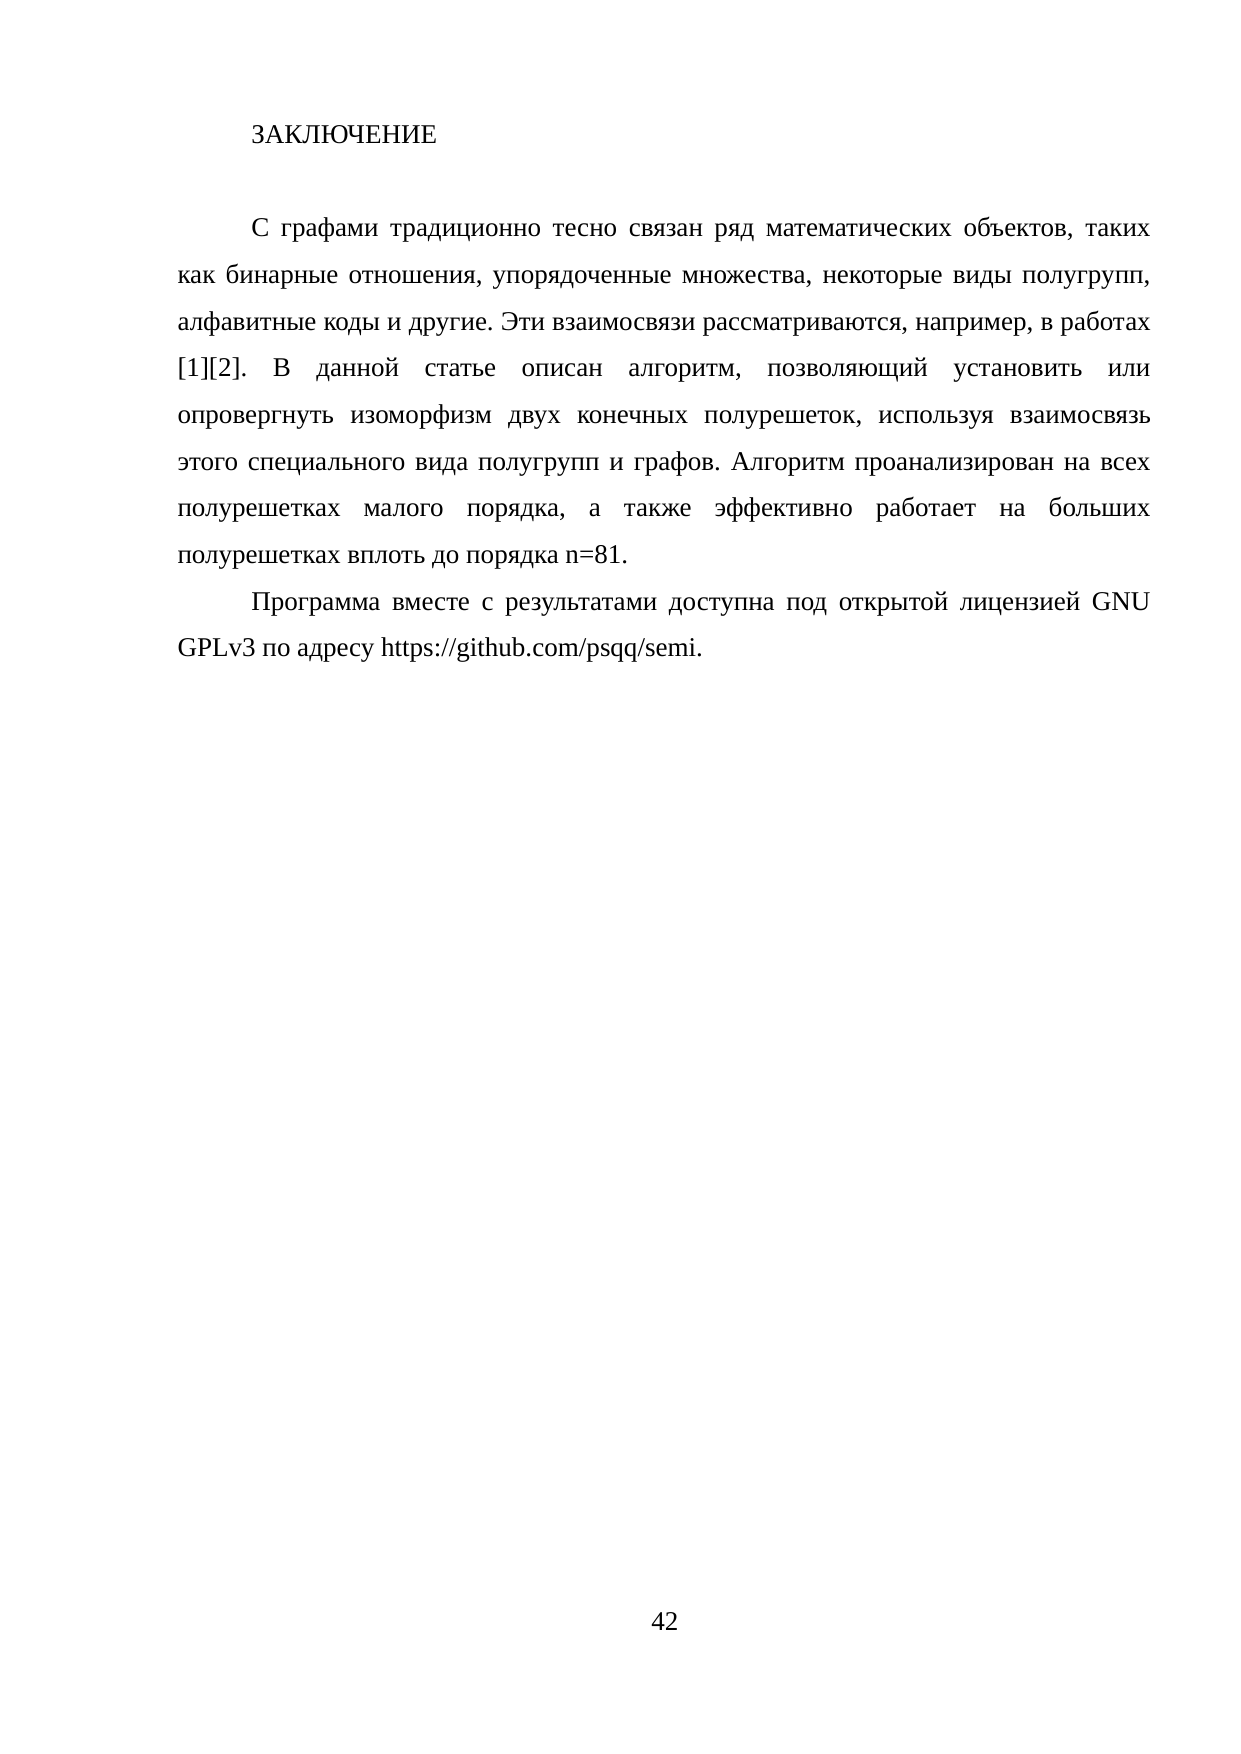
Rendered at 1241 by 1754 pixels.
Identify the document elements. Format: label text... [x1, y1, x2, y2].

text ЗАКЛЮЧЕНИЕ [177, 118, 1152, 149]
text Программа вместе с результатами доступна под открытой лицензией GNU GPLv3 по адресу https://github.com/psqq/semi. [177, 585, 1152, 663]
text С графами традиционно тесно связан ряд математических объектов, таких как бинарные отношения, упорядоченные множества, некоторые виды полугрупп, алфавитные коды и другие. Эти взаимосвязи рассматриваются, например, в работах [1][2]. В данной статье описан алгоритм, позволяющий установить или опровергнуть изоморфизм двух конечных полурешеток, используя взаимосвязь этого специального вида полугрупп и графов. Алгоритм проанализирован на всех полурешетках малого порядка, а также эффективно работает на больших полурешетках вплоть до порядка n=81. [177, 211, 1152, 569]
